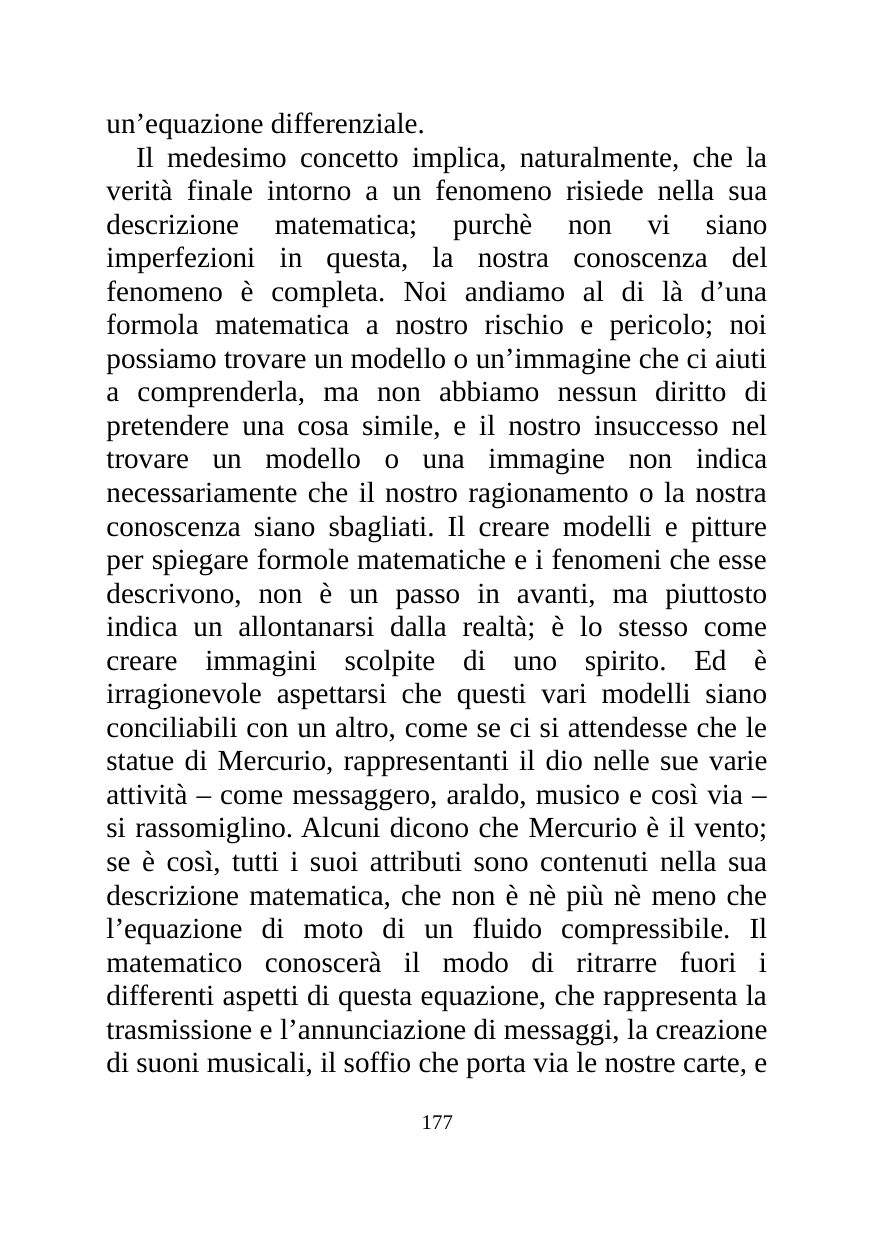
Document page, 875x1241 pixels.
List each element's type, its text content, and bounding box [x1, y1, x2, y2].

text Il medesimo concetto implica, naturalmente, che la verità finale intorno a un fenomeno risiede nella sua descrizione matematica; purchè non vi siano imperfezioni in questa, la nostra conoscenza del fenomeno è completa. Noi andiamo al di là d’una formola matematica a nostro rischio e pericolo; noi possiamo trovare un modello o un’immagine che ci aiuti a comprenderla, ma non abbiamo nessun diritto di pretendere una cosa simile, e il nostro insuccesso nel trovare un modello o una immagine non indica necessariamente che il nostro ragionamento o la nostra conoscenza siano sbagliati. Il creare modelli e pitture per spiegare formole matematiche e i fenomeni che esse descrivono, non è un passo in avanti, ma piuttosto indica un allontanarsi dalla realtà; è lo stesso come creare immagini scolpite di uno spirito. Ed è irragionevole aspettarsi che questi vari modelli siano conciliabili con un altro, come se ci si attendesse che le statue di Mercurio, rappresentanti il dio nelle sue varie attività – come messaggero, araldo, musico e così via – si rassomiglino. Alcuni dicono che Mercurio è il vento; se è così, tutti i suoi attributi sono contenuti nella sua descrizione matematica, che non è nè più nè meno che l’equazione di moto di un fluido compressibile. Il matematico conoscerà il modo di ritrarre fuori i differenti aspetti di questa equazione, che rappresenta la trasmissione e l’annunciazione di messaggi, la creazione di suoni musicali, il soffio che porta via le nostre carte, e [106, 140, 768, 1079]
text un’equazione differenziale. [106, 106, 768, 140]
